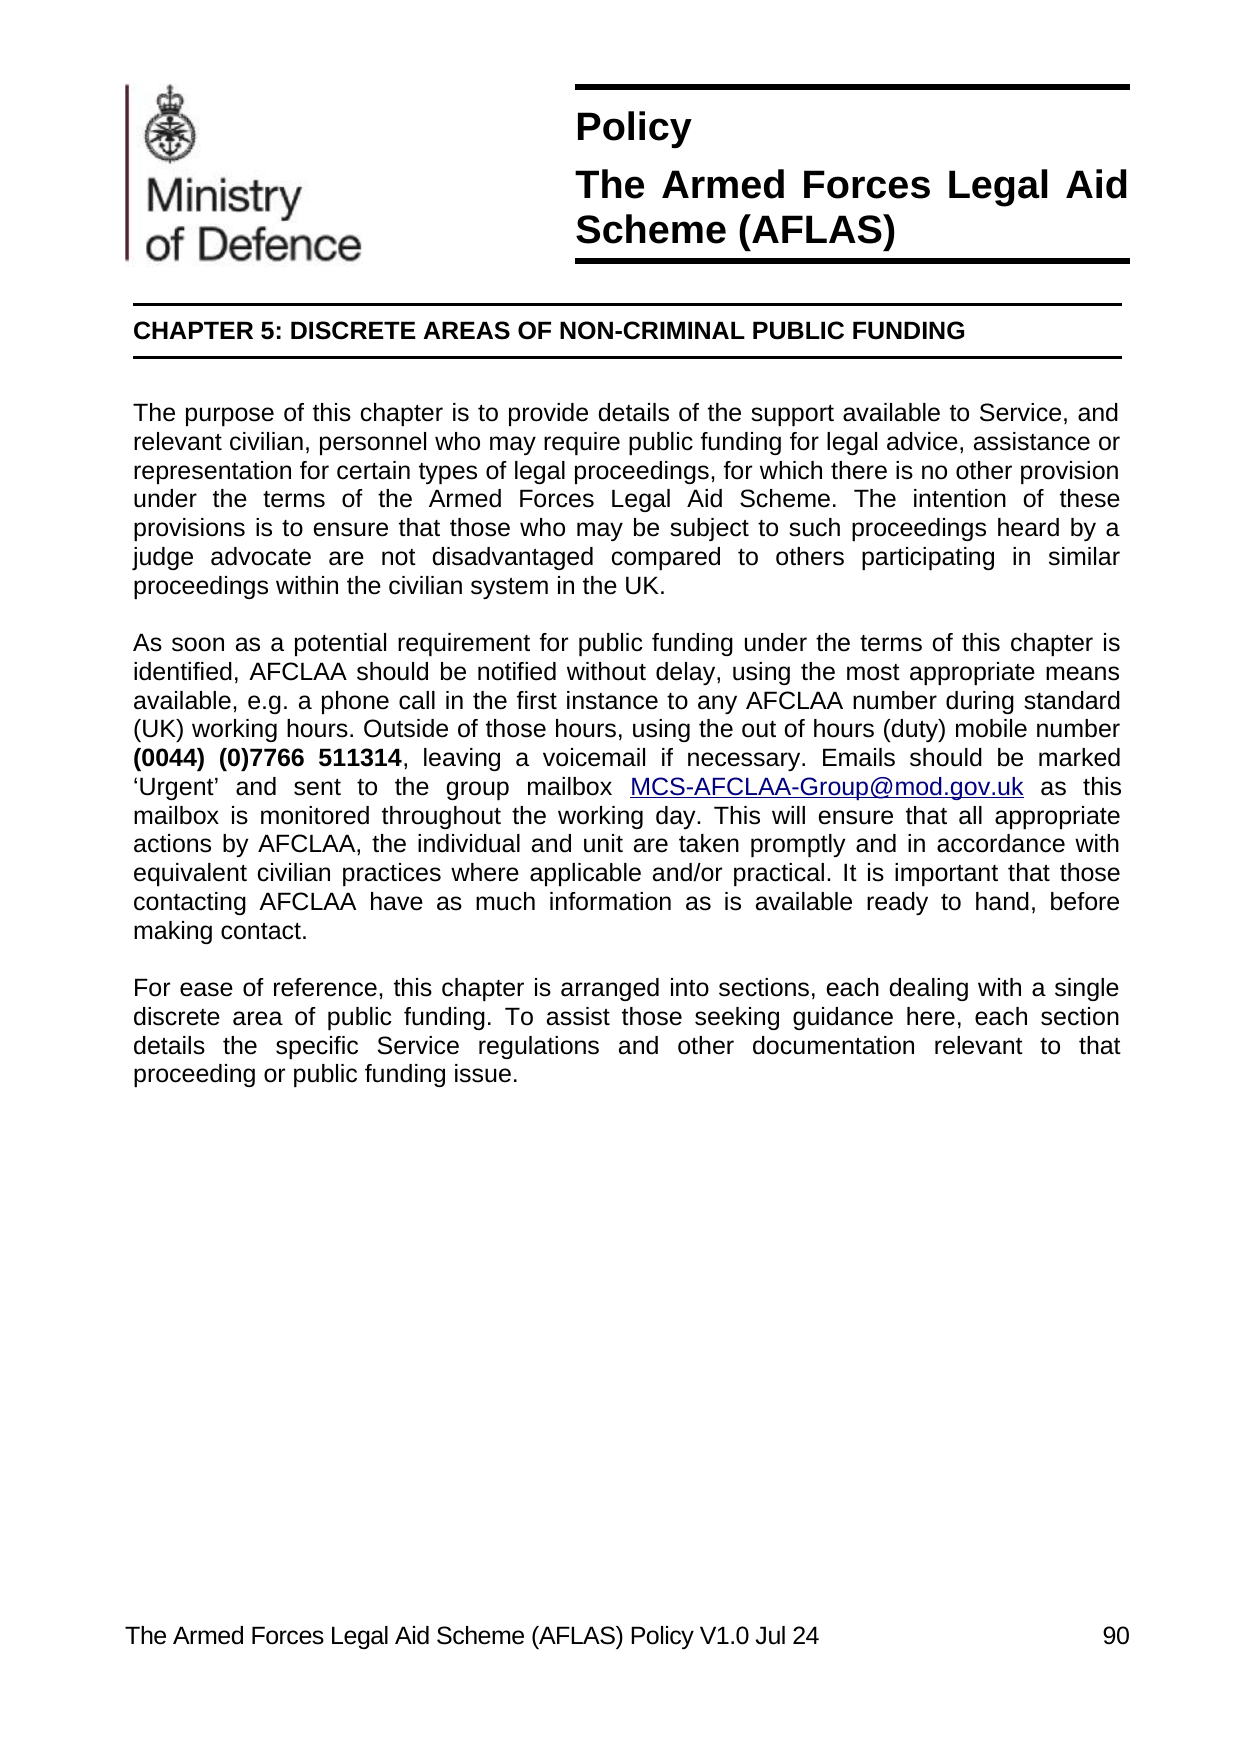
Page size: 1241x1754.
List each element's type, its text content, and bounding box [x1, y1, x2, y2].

text As soon as a potential requirement for public funding under the terms of this chapter is identified, AFCLAA should be notified without delay, using the most appropriate means available, e.g. a phone call in the first instance to any AFCLAA number during standard (UK) working hours. Outside of those hours, using the out of hours (duty) mobile number (0044) (0)7766 511314, leaving a voicemail if necessary. Emails should be marked ‘Urgent’ and sent to the group mailbox MCS-AFCLAA-Group@mod.gov.uk as this mailbox is monitored throughout the working day. This will ensure that all appropriate actions by AFCLAA, the individual and unit are taken promptly and in accordance with equivalent civilian practices where applicable and/or practical. It is important that those contacting AFCLAA have as much information as is available ready to hand, before making contact. [133, 628, 1122, 944]
subtitle CHAPTER 5: DISCRETE AREAS OF NON-CRIMINAL PUBLIC FUNDING [133, 306, 1122, 356]
text For ease of reference, this chapter is arranged into sections, each dealing with a single discrete area of public funding. To assist those seeking guidance here, each section details the specific Service regulations and other documentation relevant to that proceeding or public funding issue. [133, 973, 1122, 1088]
text The purpose of this chapter is to provide details of the support available to Service, and relevant civilian, personnel who may require public funding for legal advice, assistance or representation for certain types of legal proceedings, for which there is no other provision under the terms of the Armed Forces Legal Aid Scheme. The intention of these provisions is to ensure that those who may be subject to such proceedings heard by a judge advocate are not disadvantaged compared to others participating in similar proceedings within the civilian system in the UK. [133, 398, 1122, 599]
